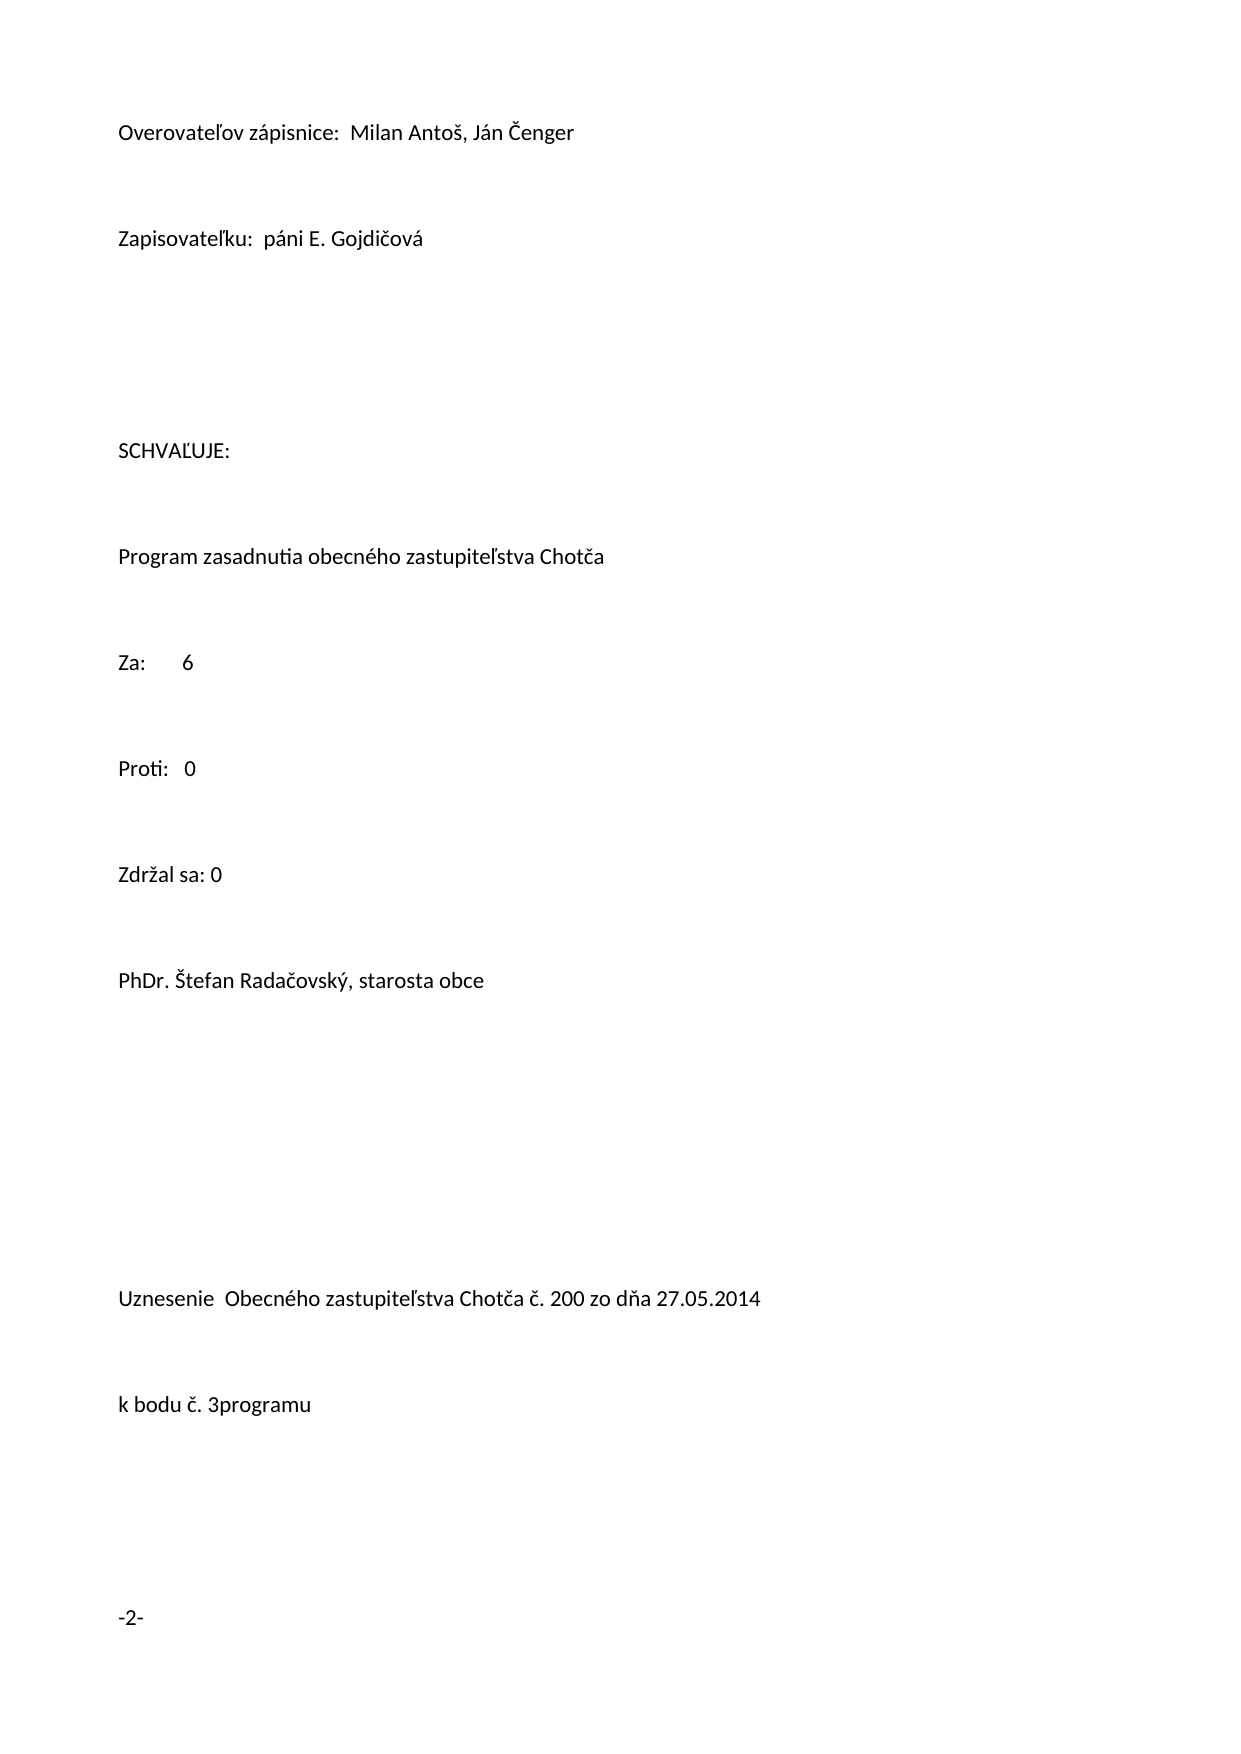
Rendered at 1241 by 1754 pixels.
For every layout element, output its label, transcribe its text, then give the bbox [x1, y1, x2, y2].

text PhDr. Štefan Radačovský, starosta obce [118, 966, 1122, 994]
text SCHVAĽUJE: [118, 436, 1122, 464]
text Za: 6 [118, 648, 1122, 676]
text Overovateľov zápisnice: Milan Antoš, Ján Čenger [118, 118, 1122, 146]
text Uznesenie Obecného zastupiteľstva Chotča č. 200 zo dňa 27.05.2014 [118, 1284, 1122, 1313]
text Program zasadnutia obecného zastupiteľstva Chotča [118, 542, 1122, 570]
text -2- [118, 1603, 1122, 1631]
text k bodu č. 3programu [118, 1391, 1122, 1419]
text Proti: 0 [118, 754, 1122, 782]
text Zdržal sa: 0 [118, 860, 1122, 888]
text Zapisovateľku: páni E. Gojdičová [118, 224, 1122, 252]
